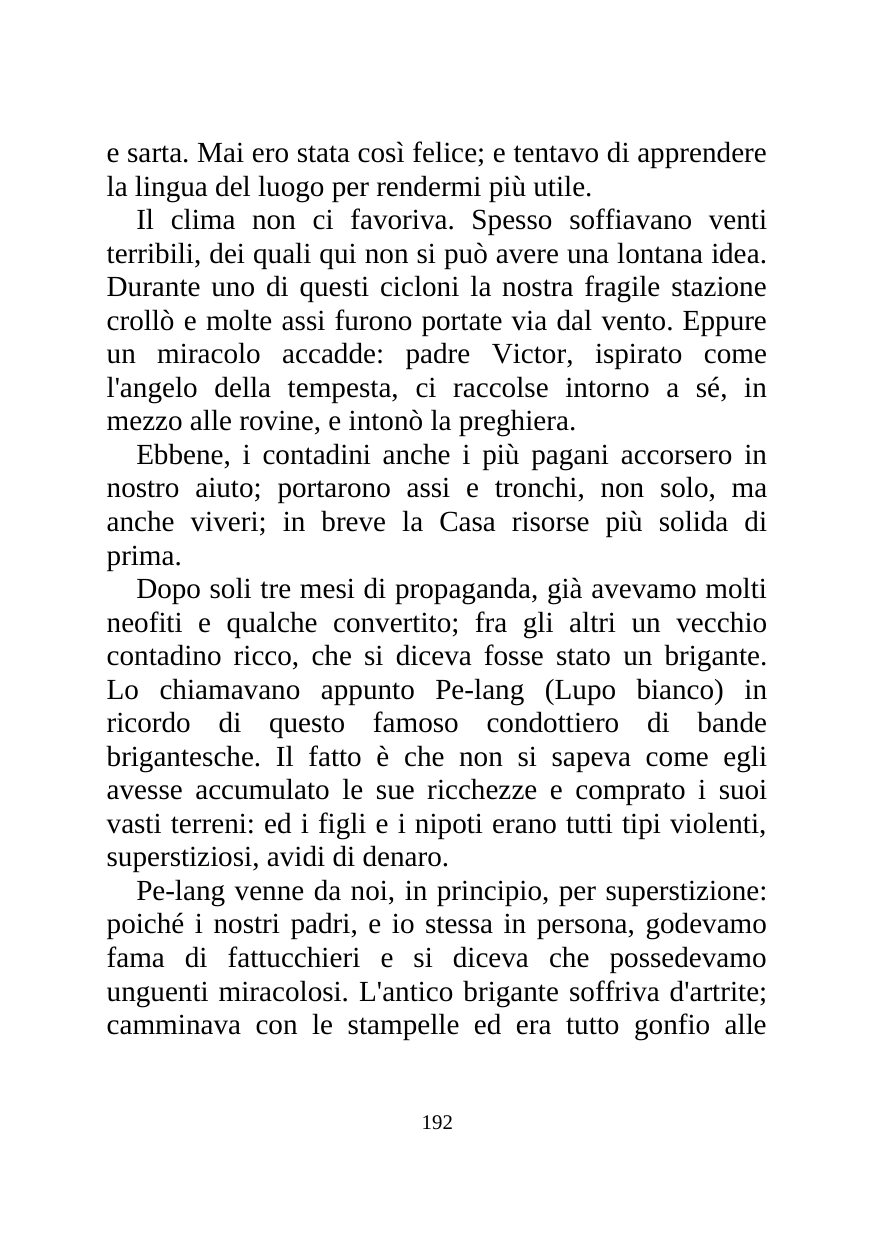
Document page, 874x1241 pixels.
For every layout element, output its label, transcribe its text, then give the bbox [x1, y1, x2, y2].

text Dopo soli tre mesi di propaganda, già avevamo molti neofiti e qualche convertito; fra gli altri un vecchio contadino ricco, che si diceva fosse stato un brigante. Lo chiamavano appunto Pe-lang (Lupo bianco) in ricordo di questo famoso condottiero di bande brigantesche. Il fatto è che non si sapeva come egli avesse accumulato le sue ricchezze e comprato i suoi vasti terreni: ed i figli e i nipoti erano tutti tipi violenti, superstiziosi, avidi di denaro. [106, 571, 768, 873]
text Il clima non ci favoriva. Spesso soffiavano venti terribili, dei quali qui non si può avere una lontana idea. Durante uno di questi cicloni la nostra fragile stazione crollò e molte assi furono portate via dal vento. Eppure un miracolo accadde: padre Victor, ispirato come l'angelo della tempesta, ci raccolse intorno a sé, in mezzo alle rovine, e intonò la preghiera. [106, 202, 768, 437]
text e sarta. Mai ero stata così felice; e tentavo di apprendere la lingua del luogo per rendermi più utile. [106, 135, 768, 202]
text Pe-lang venne da noi, in principio, per superstizione: poiché i nostri padri, e io stessa in persona, godevamo fama di fattucchieri e si diceva che possedevamo unguenti miracolosi. L'antico brigante soffriva d'artrite; camminava con le stampelle ed era tutto gonfio alle [106, 873, 768, 1041]
text Ebbene, i contadini anche i più pagani accorsero in nostro aiuto; portarono assi e tronchi, non solo, ma anche viveri; in breve la Casa risorse più solida di prima. [106, 437, 768, 571]
